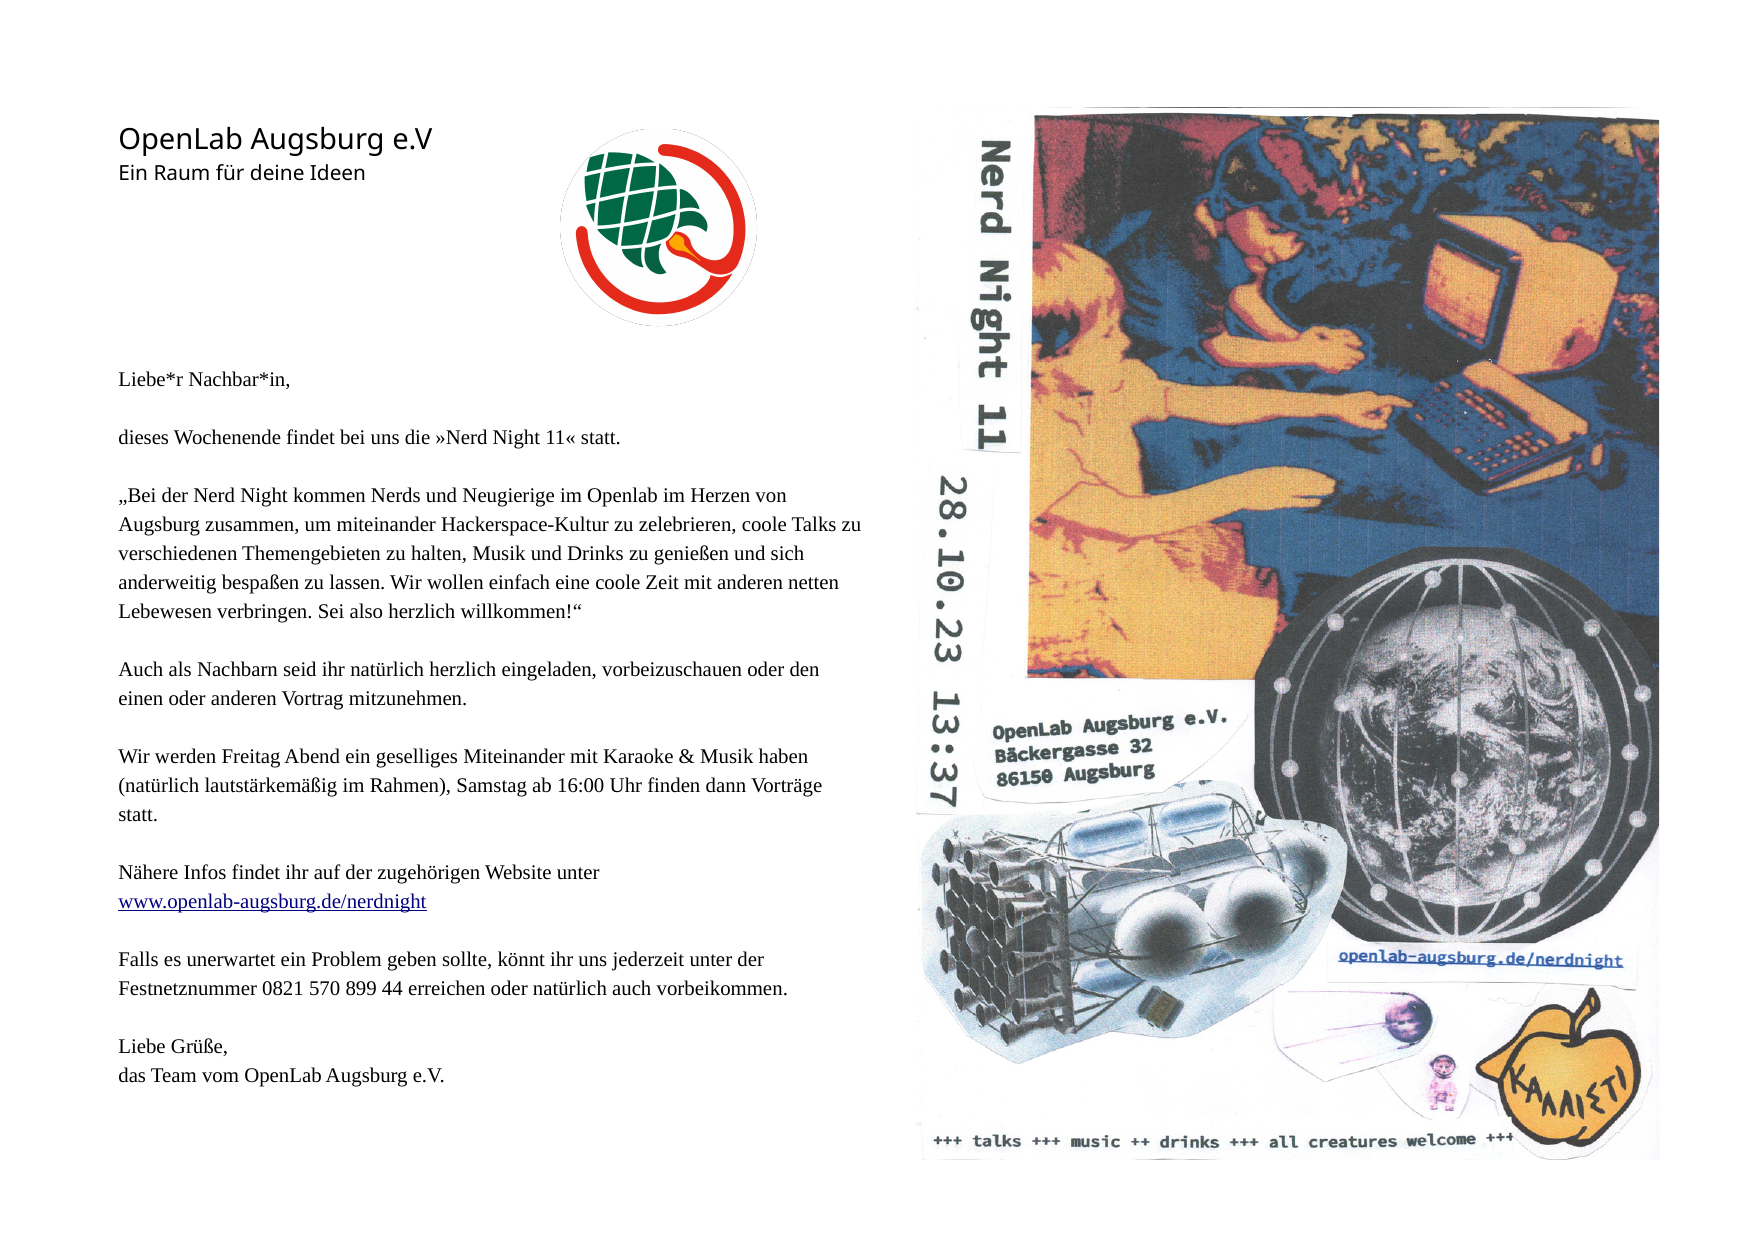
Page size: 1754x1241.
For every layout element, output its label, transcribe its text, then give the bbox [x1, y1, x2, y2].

text Nähere Infos findet ihr auf der zugehörigen Website unter www.openlab-augsburg.de/nerdnight Falls es unerwartet ein Problem geben sollte, könnt ihr uns jederzeit unter der Festnetznummer 0821 570 899 44 erreichen oder natürlich auch vorbeikommen. [118, 860, 862, 999]
text OpenLab Augsburg e.V Ein Raum für deine Ideen [118, 118, 862, 186]
picture [560, 129, 761, 330]
text Liebe*r Nachbar*in, [118, 366, 862, 391]
text dieses Wochenende findet bei uns die »Nerd Night 11« statt. [118, 425, 862, 449]
text Wir werden Freitag Abend ein geselliges Miteinander mit Karaoke & Musik haben (natürlich lautstärkemäßig im Rahmen), Samstag ab 16:00 Uhr finden dann Vorträge statt. [118, 744, 862, 826]
text „Bei der Nerd Night kommen Nerds und Neugierige im Openlab im Herzen von Augsburg zusammen, um miteinander Hackerspace-Kultur zu zelebrieren, coole Talks zu verschiedenen Themengebieten zu halten, Musik und Drinks zu genießen und sich anderweitig bespaßen zu lassen. Wir wollen einfach eine coole Zeit mit anderen netten Lebewesen verbringen. Sei also herzlich willkommen!“ [118, 483, 862, 623]
text Auch als Nachbarn seid ihr natürlich herzlich eingeladen, vorbeizuschauen oder den einen oder anderen Vortrag mitzunehmen. [118, 657, 862, 710]
picture [915, 107, 1660, 1160]
text Liebe Grüße, das Team vom OpenLab Augsburg e.V. [118, 1034, 862, 1087]
